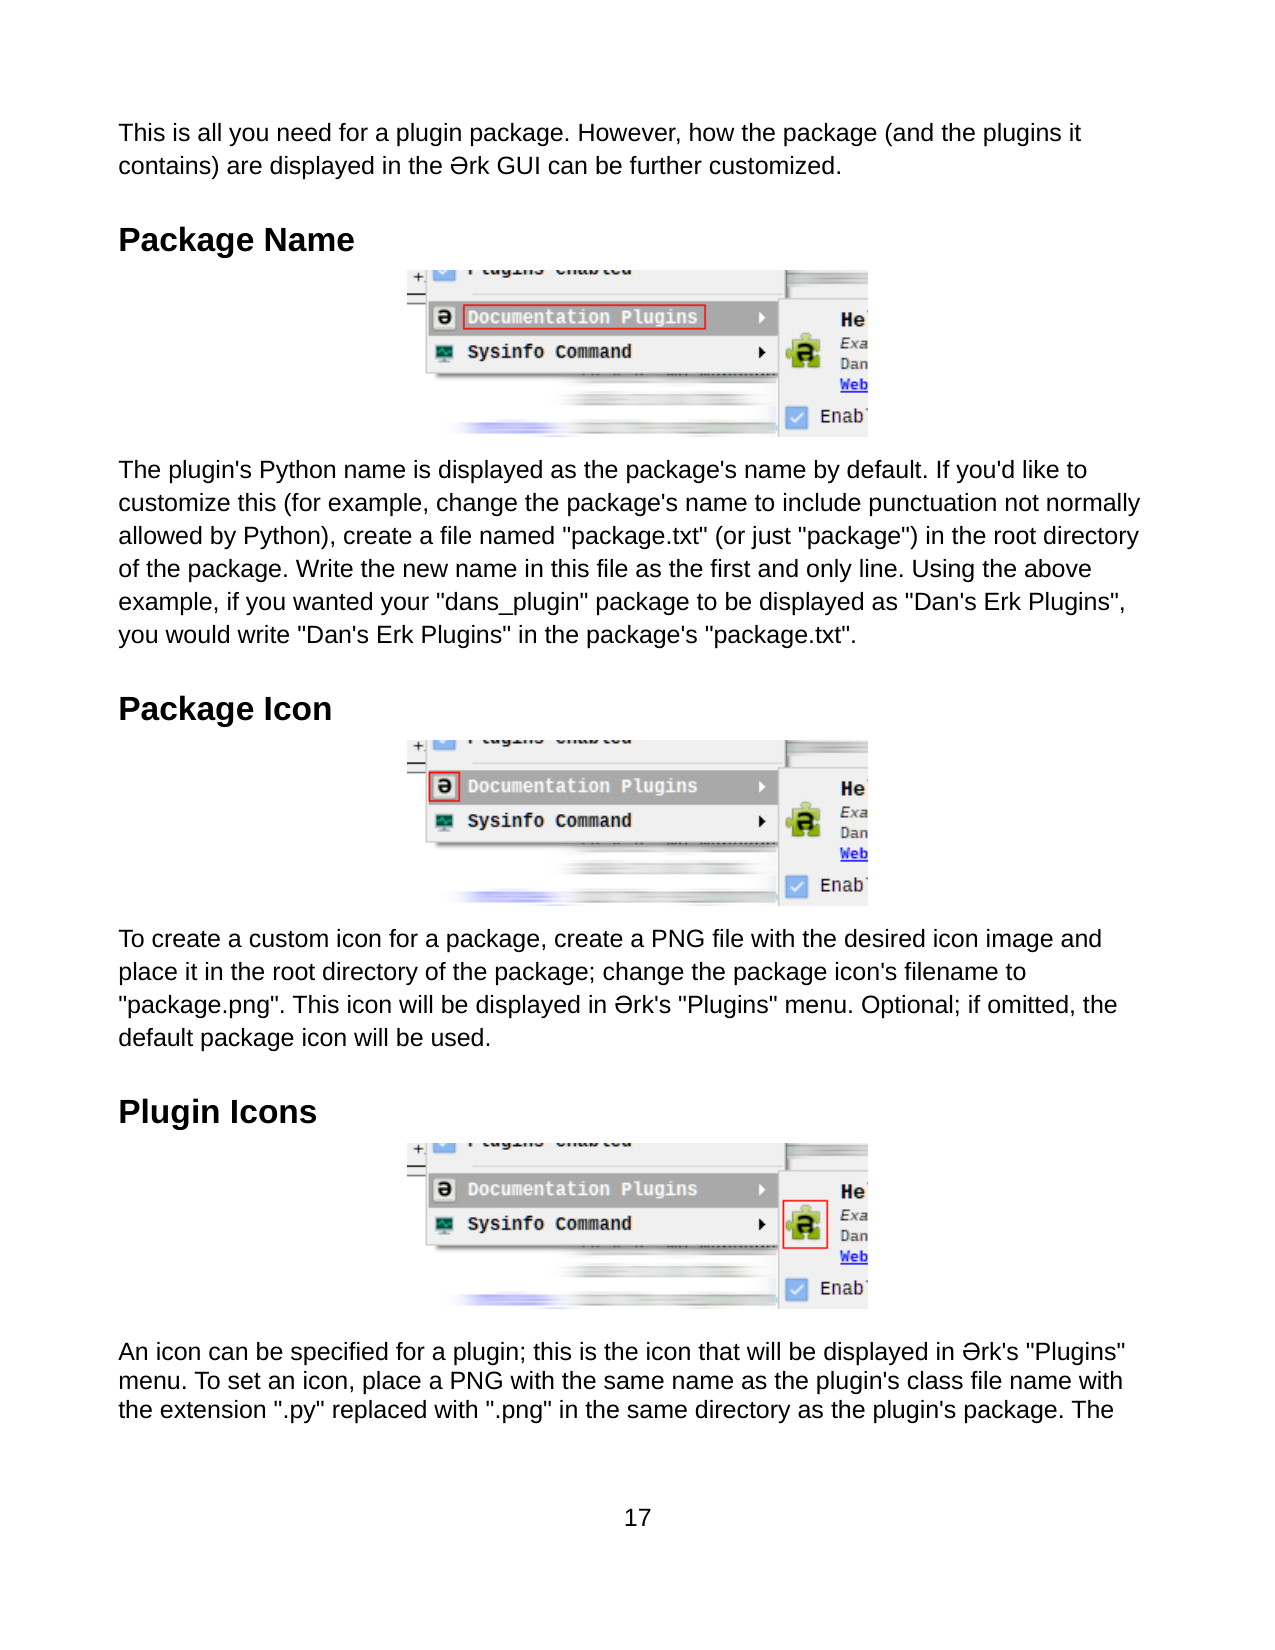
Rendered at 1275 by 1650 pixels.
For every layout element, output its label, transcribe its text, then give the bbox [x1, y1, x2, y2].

text The plugin's Python name is displayed as the package's name by default. If you'd like to customize this (for example, change the package's name to include punctuation not normally allowed by Python), create a file named "package.txt" (or just "package") in the root directory of the package. Write the new name in this file as the first and only line. Using the above example, if you wanted your "dans_plugin" package to be displayed as "Dan's Erk Plugins", you would write "Dan's Erk Plugins" in the package's "package.txt". [118, 455, 1157, 649]
text This is all you need for a plugin package. However, how the package (and the plugins it contains) are displayed in the Ərk GUI can be further customized. [118, 118, 1157, 180]
subtitle Plugin Icons [118, 1092, 1157, 1131]
picture [407, 270, 868, 437]
text To create a custom icon for a package, create a PNG file with the desired icon image and place it in the root directory of the package; change the package icon's filename to "package.png". This icon will be displayed in Ərk's "Plugins" menu. Optional; if omitted, the default package icon will be used. [118, 924, 1157, 1052]
subtitle Package Icon [118, 689, 1157, 727]
picture [407, 740, 868, 906]
picture [407, 1143, 868, 1309]
text An icon can be specified for a plugin; this is the icon that will be displayed in Ərk's "Plugins" menu. To set an icon, place a PNG with the same name as the plugin's class file name with the extension ".py" replaced with ".png" in the same directory as the plugin's package. The [118, 1337, 1157, 1424]
subtitle Package Name [118, 219, 1157, 258]
